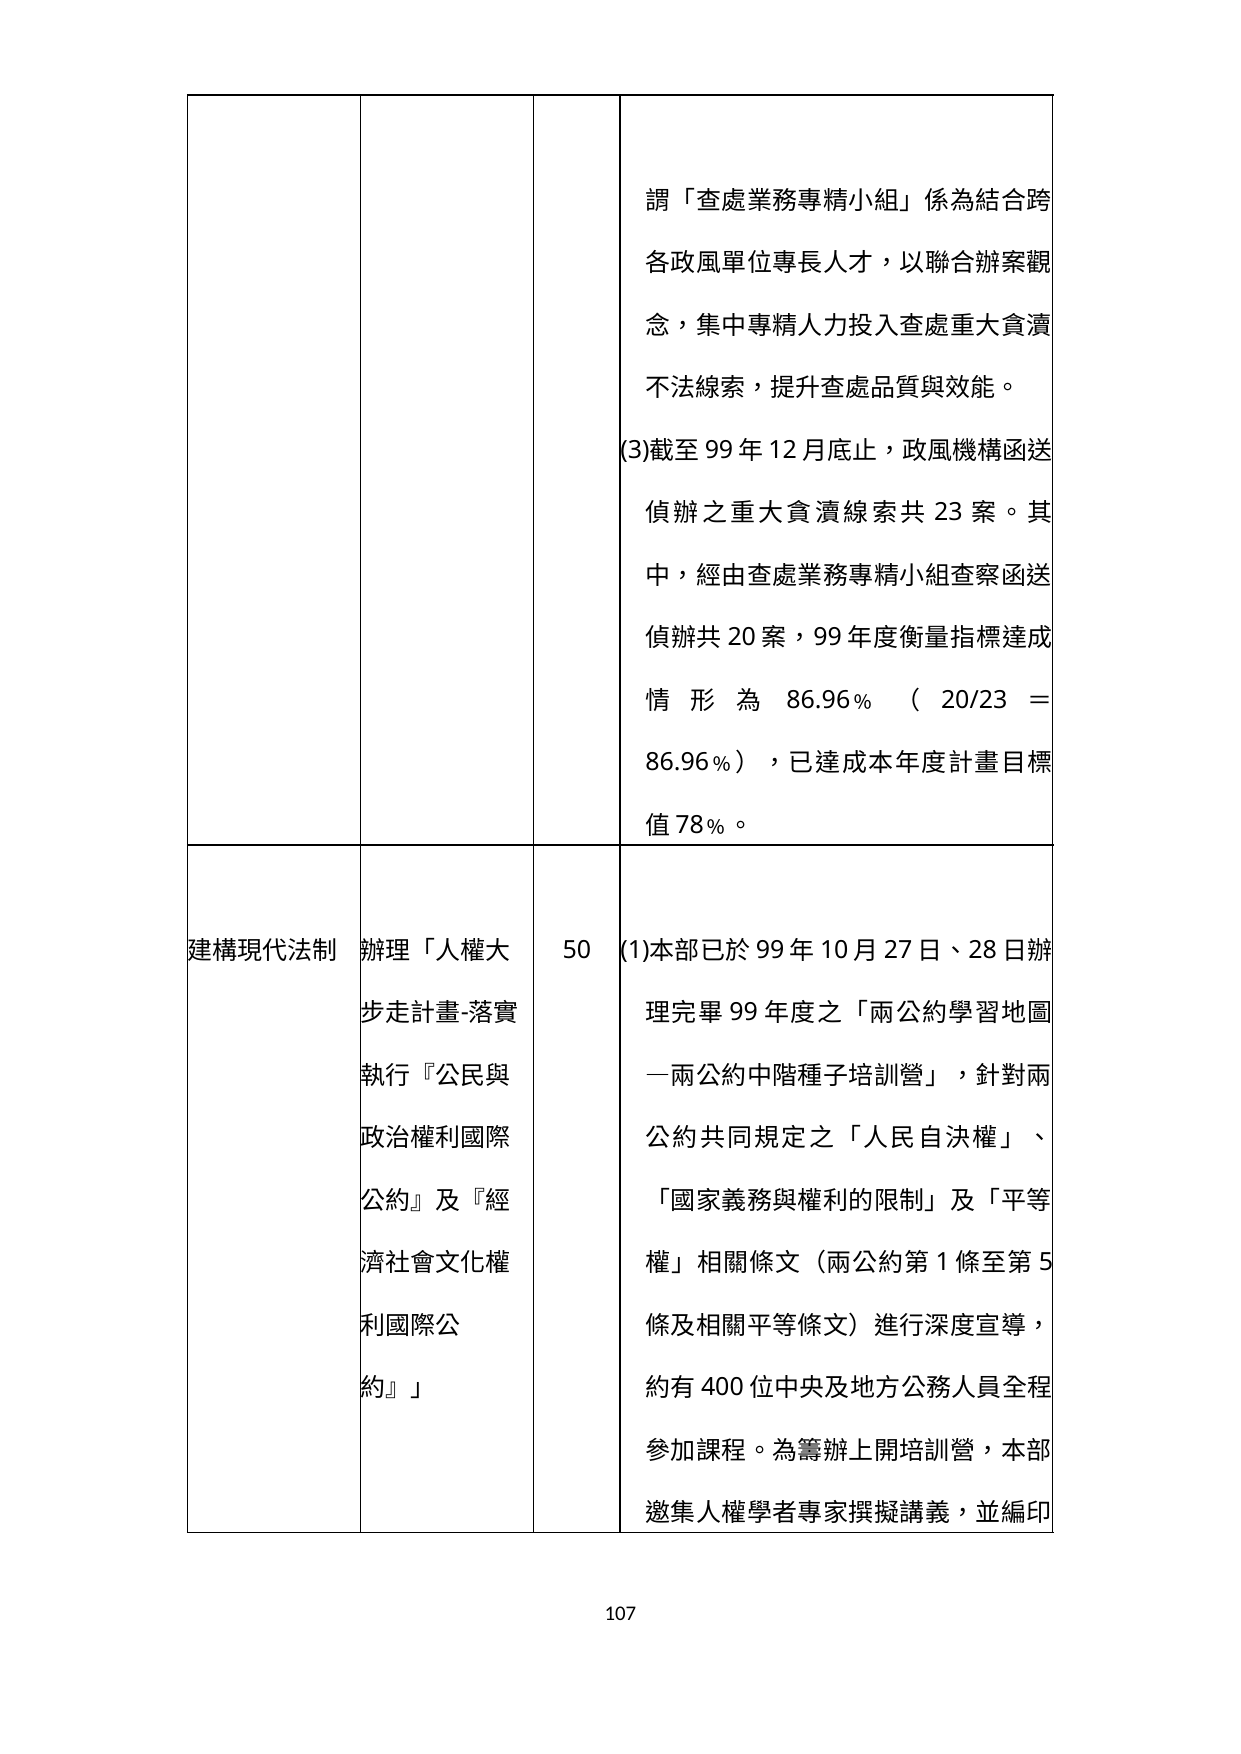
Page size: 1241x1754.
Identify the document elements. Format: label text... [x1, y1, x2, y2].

table_cell [534, 96, 619, 844]
table_cell 建構現代法制 [188, 846, 360, 1532]
table_cell 辦理「人權大步走計畫-落實執行『公民與政治權利國際公約』及『經濟社會文化權利國際公約』」 [361, 846, 533, 1532]
table_cell 50 [534, 846, 619, 1532]
table_cell [188, 96, 360, 844]
table_cell (1)本部已於99年10月27日、28日辦理完畢99年度之「兩公約學習地圖—兩公約中階種子培訓營」，針對兩公約共同規定之「人民自決權」、「國家義務與權利的限制」及「平等權」相關條文（兩公約第1條至第5條及相關平等條文）進行深度宣導，約有400位中央及地方公務人員全程參加課程。為籌辦上開培訓營，本部邀集人權學者專家撰擬講義，並編印 [621, 846, 1052, 1532]
table_cell 謂「查處業務專精小組」係為結合跨各政風單位專長人才，以聯合辦案觀念，集中專精人力投入查處重大貪瀆不法線索，提升查處品質與效能。 (3)截至99年12月底止，政風機構函送偵辦之重大貪瀆線索共23案。其中，經由查處業務專精小組查察函送偵辦共20案，99年度衡量指標達成情形為86.96﹪（20/23＝86.96﹪），已達成本年度計畫目標值78﹪。 [621, 96, 1052, 844]
table_cell [361, 96, 533, 844]
